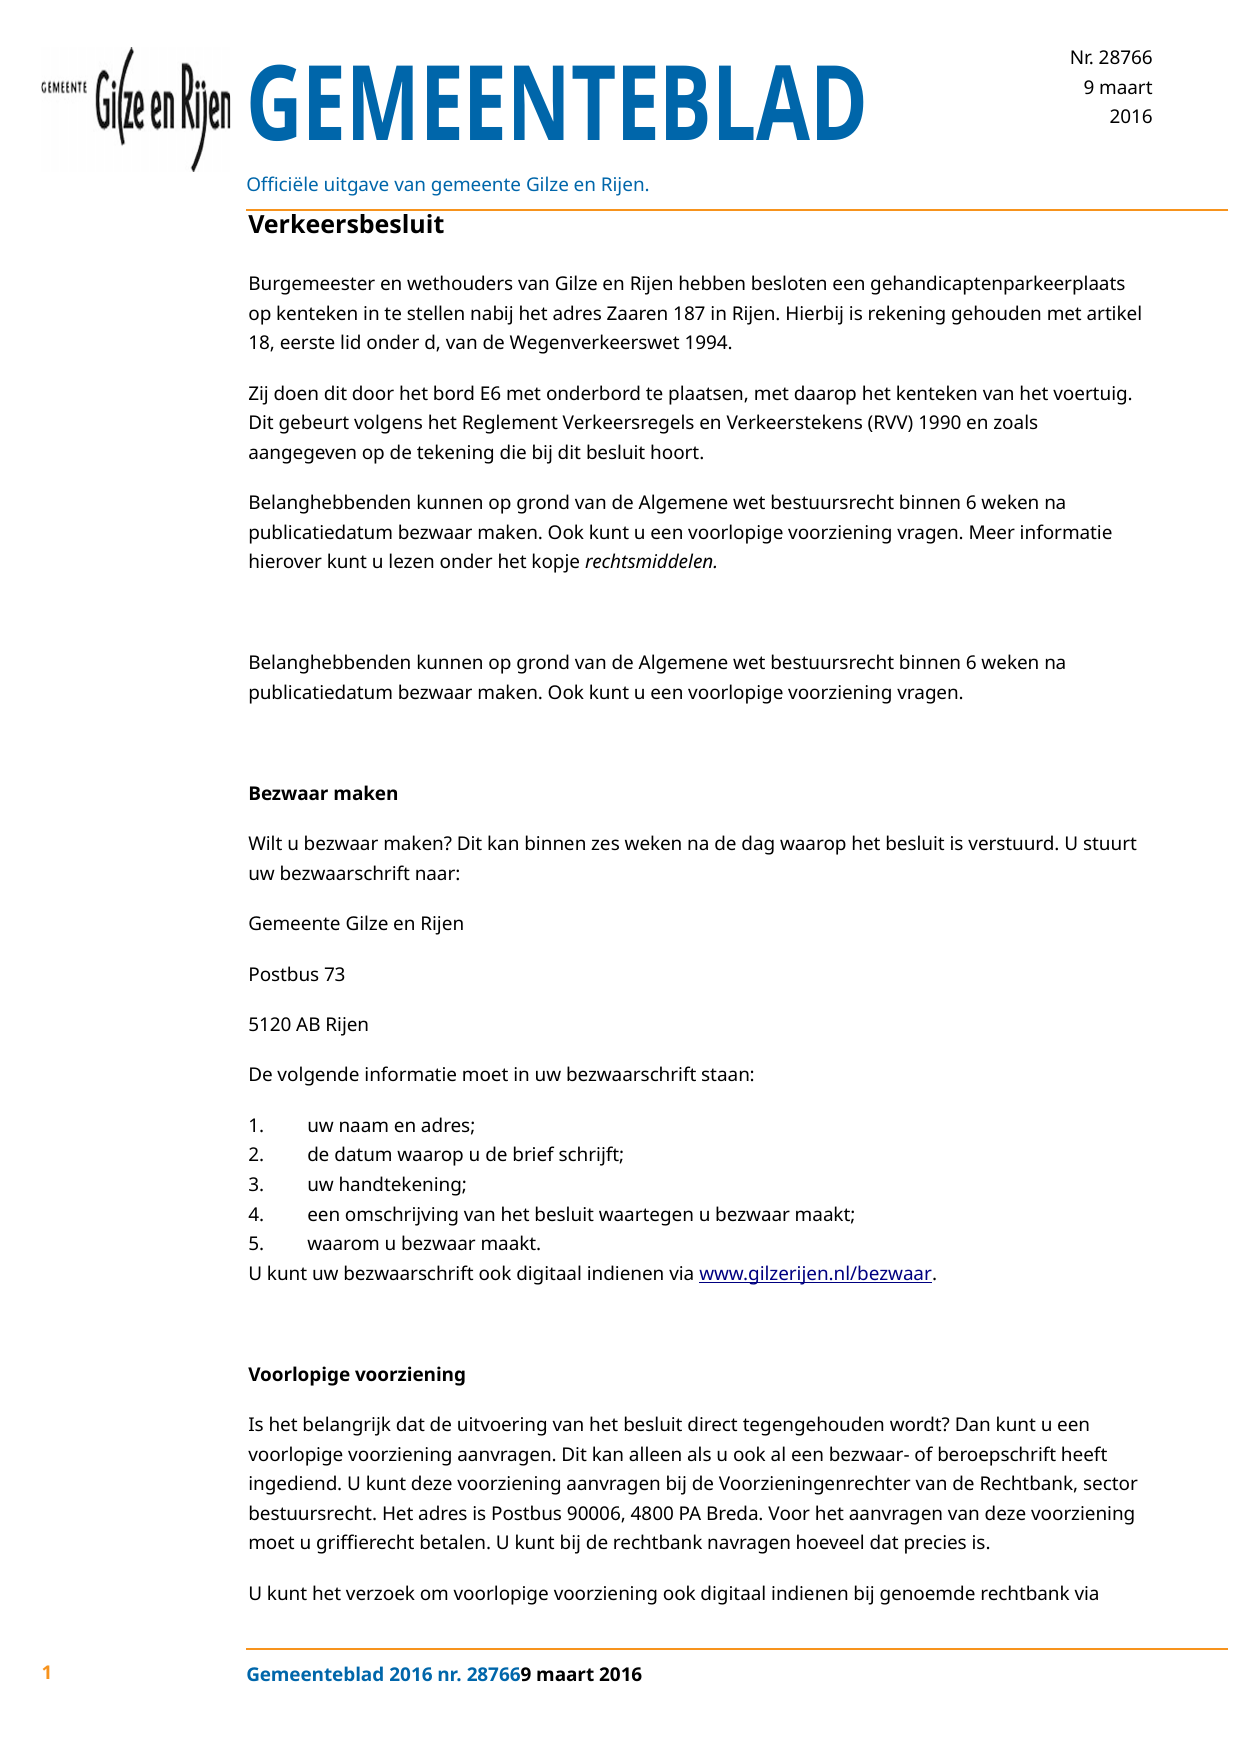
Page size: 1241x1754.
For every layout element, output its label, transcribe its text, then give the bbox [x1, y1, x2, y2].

list waarom u bezwaar maakt. [248, 1230, 1152, 1256]
text U kunt uw bezwaarschrift ook digitaal indienen via www.gilzerijen.nl/bezwaar. [248, 1260, 1152, 1286]
text Postbus 73 [248, 961, 1152, 986]
text De volgende informatie moet in uw bezwaarschrift staan: [248, 1062, 1152, 1087]
list een omschrijving van het besluit waartegen u bezwaar maakt; [248, 1201, 1152, 1226]
text Voorlopige voorziening [248, 1361, 1152, 1386]
list uw handtekening; [248, 1171, 1152, 1197]
text U kunt het verzoek om voorlopige voorziening ook digitaal indienen bij genoemde rechtbank via [248, 1580, 1152, 1606]
text Burgemeester en wethouders van Gilze en Rijen hebben besloten een gehandicaptenparkeerplaats op kenteken in te stellen nabij het adres Zaaren 187 in Rijen. Hierbij is rekening gehouden met artikel 18, eerste lid onder d, van de Wegenverkeerswet 1994. [248, 270, 1152, 355]
text Wilt u bezwaar maken? Dit kan binnen zes weken na de dag waarop het besluit is verstuurd. U stuurt uw bezwaarschrift naar: [248, 830, 1152, 886]
text Gemeente Gilze en Rijen [248, 910, 1152, 936]
list de datum waarop u de brief schrijft; [248, 1142, 1152, 1167]
text Belanghebbenden kunnen op grond van de Algemene wet bestuursrecht binnen 6 weken na publicatiedatum bezwaar maken. Ook kunt u een voorlopige voorziening vragen. Meer informatie hierover kunt u lezen onder het kopje rechtsmiddelen. [248, 489, 1152, 574]
text Belanghebbenden kunnen op grond van de Algemene wet bestuursrecht binnen 6 weken na publicatiedatum bezwaar maken. Ook kunt u een voorlopige voorziening vragen. [248, 649, 1152, 705]
picture [41, 47, 231, 172]
text Is het belangrijk dat de uitvoering van het besluit direct tegengehouden wordt? Dan kunt u een voorlopige voorziening aanvragen. Dit kan alleen als u ook al een bezwaar- of beroepschrift heeft ingediend. U kunt deze voorziening aanvragen bij de Voorzieningenrechter van de Rechtbank, sector bestuursrecht. Het adres is Postbus 90006, 4800 PA Breda. Voor het aanvragen van deze voorziening moet u griffierecht betalen. U kunt bij de rechtbank navragen hoeveel dat precies is. [248, 1411, 1152, 1555]
text Bezwaar maken [248, 780, 1152, 806]
text Zij doen dit door het bord E6 met onderbord te plaatsen, met daarop het kenteken van het voertuig. Dit gebeurt volgens het Reglement Verkeersregels en Verkeerstekens (RVV) 1990 en zoals aangegeven op de tekening die bij dit besluit hoort. [248, 380, 1152, 465]
list uw naam en adres; [248, 1112, 1152, 1138]
text 5120 AB Rijen [248, 1011, 1152, 1037]
text Verkeersbesluit [248, 211, 1152, 241]
